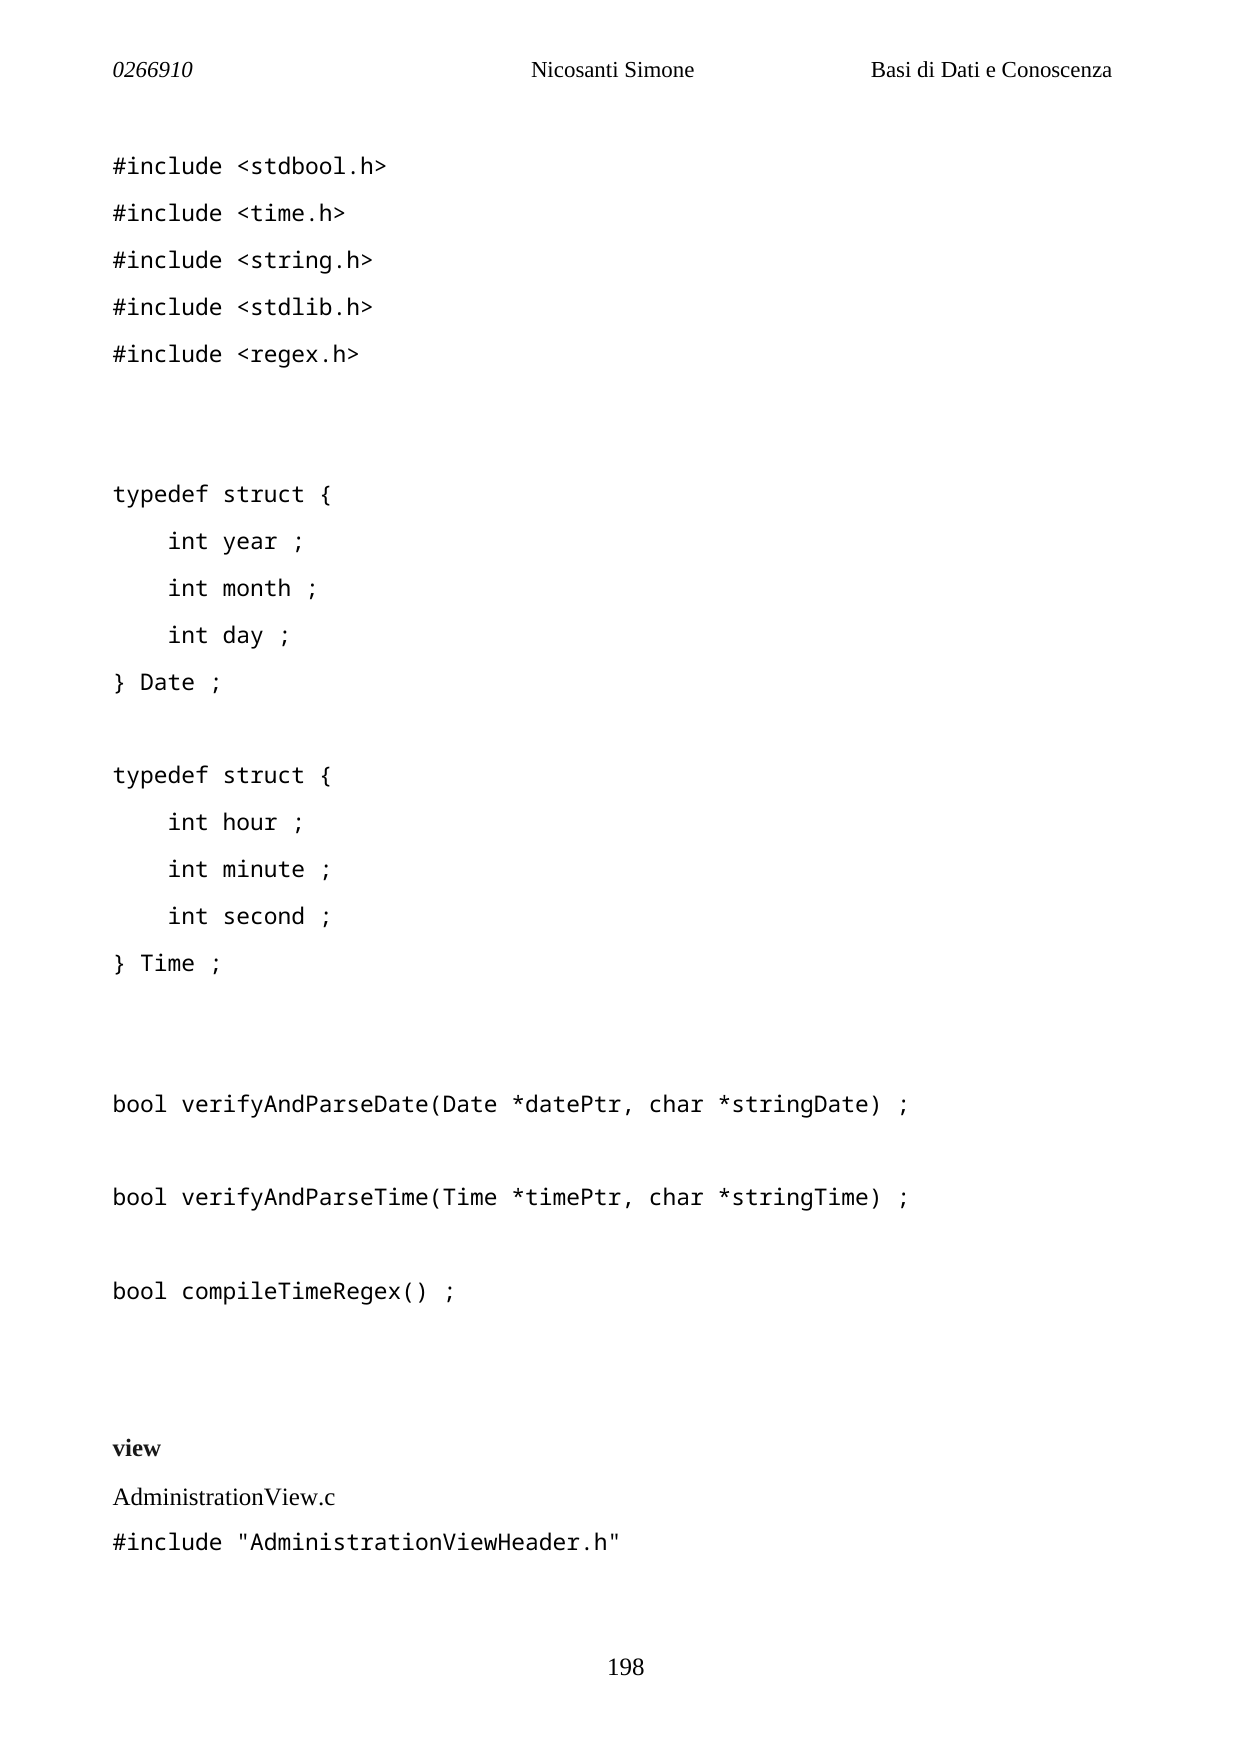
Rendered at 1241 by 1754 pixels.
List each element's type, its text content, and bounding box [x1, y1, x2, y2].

text AdministrationView.c [112, 1482, 1128, 1511]
text #include <stdlib.h> [112, 291, 1128, 322]
text int minute ; [112, 853, 1128, 884]
text int day ; [112, 619, 1128, 650]
text #include "AdministrationViewHeader.h" [112, 1526, 1128, 1557]
text #include <time.h> [112, 197, 1128, 228]
text int hour ; [112, 806, 1128, 837]
text #include <string.h> [112, 244, 1128, 275]
text typedef struct { [112, 478, 1128, 509]
text int second ; [112, 900, 1128, 931]
text int month ; [112, 572, 1128, 603]
text bool verifyAndParseDate(Date *datePtr, char *stringDate) ; [112, 1087, 1128, 1119]
text int year ; [112, 525, 1128, 556]
text } Date ; [112, 666, 1128, 697]
subtitle view [112, 1433, 1128, 1462]
text bool verifyAndParseTime(Time *timePtr, char *stringTime) ; [112, 1181, 1128, 1212]
text typedef struct { [112, 759, 1128, 791]
text #include <stdbool.h> [112, 150, 1128, 181]
text } Time ; [112, 947, 1128, 978]
text #include <regex.h> [112, 337, 1128, 369]
text bool compileTimeRegex() ; [112, 1275, 1128, 1306]
